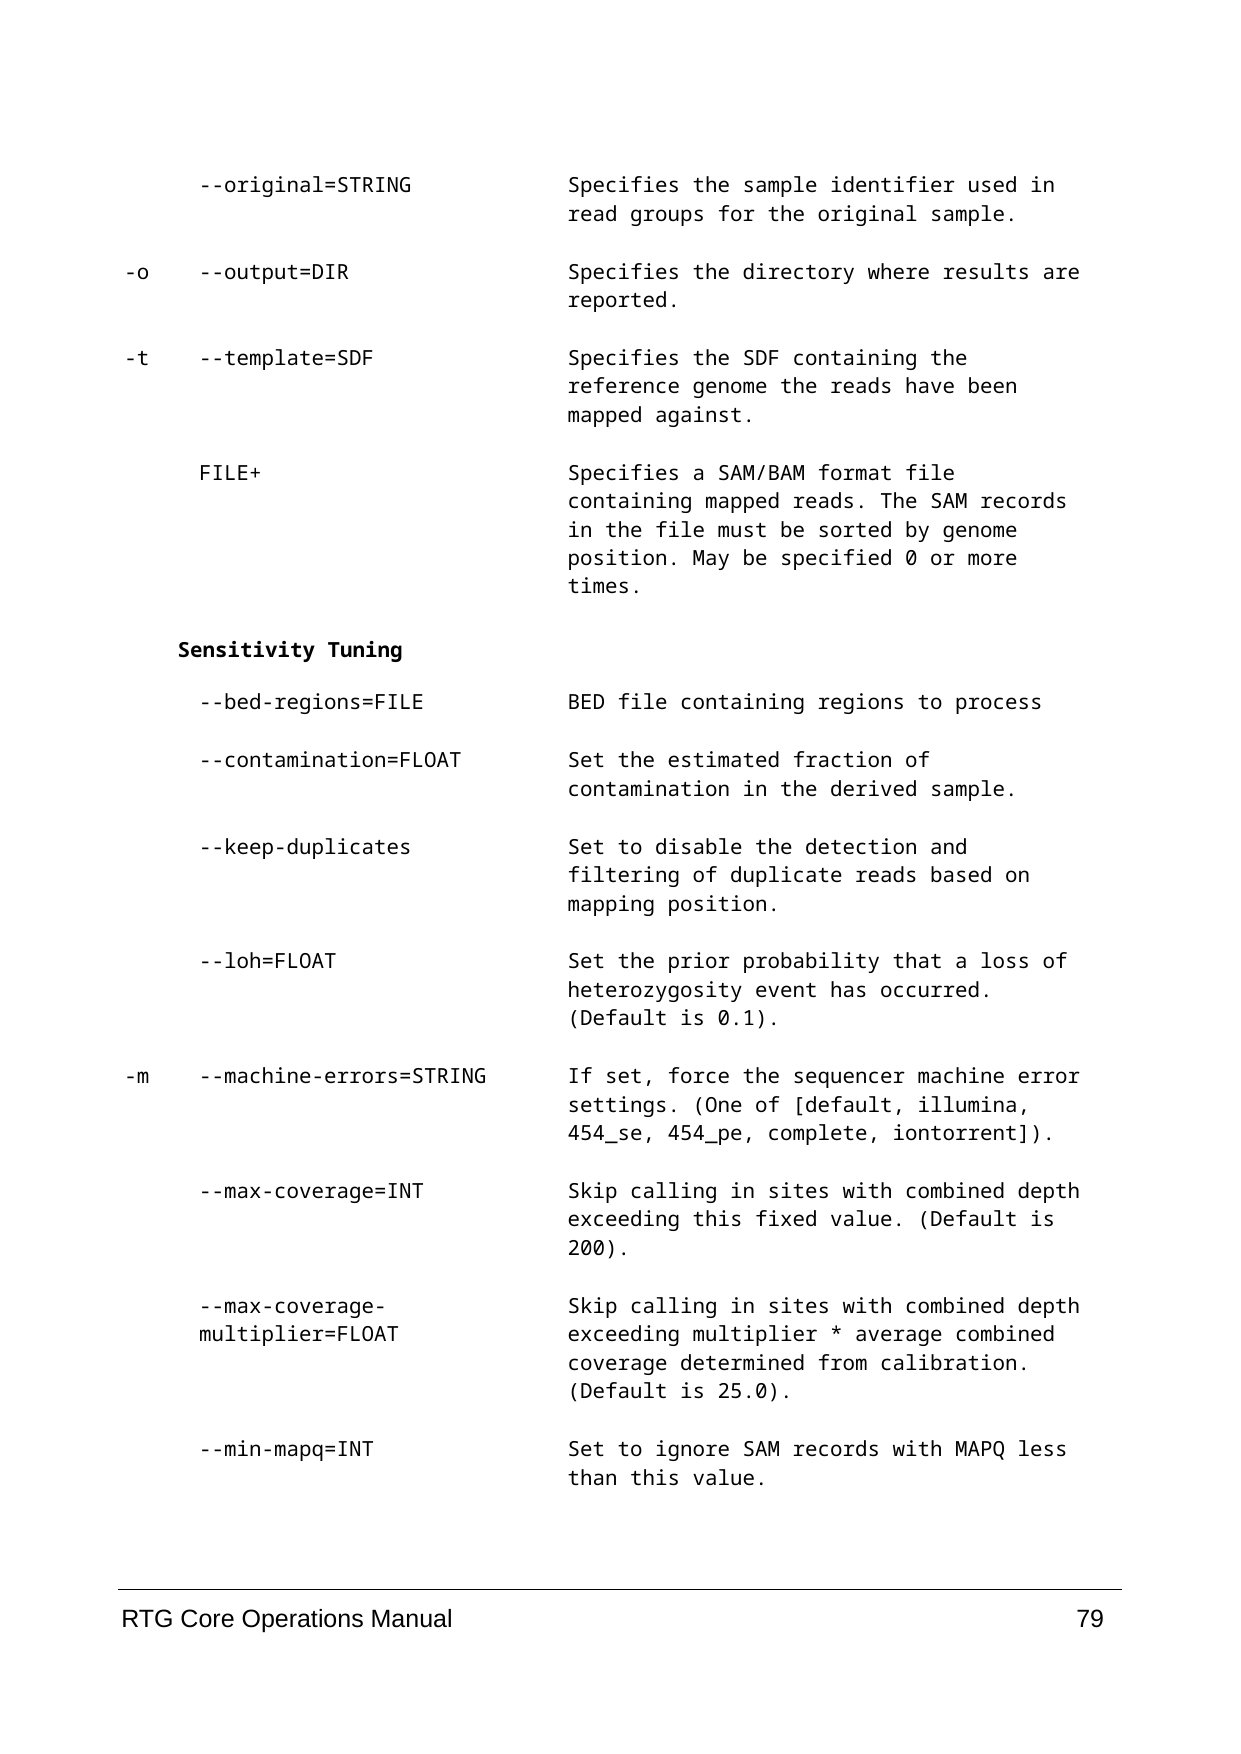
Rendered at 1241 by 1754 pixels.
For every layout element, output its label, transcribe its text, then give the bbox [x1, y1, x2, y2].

table_cell --output=DIR [193, 245, 561, 331]
table_cell --min-mapq=INT [193, 1423, 561, 1509]
table_cell Set the prior probability that a loss of heterozygosity event has occurred. (Default is 0.1). [561, 935, 1093, 1049]
text Sensitivity Tuning [177, 636, 1122, 664]
table_header [118, 676, 193, 734]
table_cell --machine-errors=STRING [193, 1050, 561, 1164]
table_cell --original=STRING [193, 159, 561, 245]
table_cell Specifies the sample identifier used in read groups for the original sample. [561, 159, 1093, 245]
table_cell Specifies the SDF containing the reference genome the reads have been mapped against. [561, 331, 1093, 446]
table_cell --template=SDF [193, 331, 561, 446]
table_cell --max-coverage-multiplier=FLOAT [193, 1279, 561, 1422]
table_cell [118, 446, 193, 618]
table_cell [118, 734, 193, 820]
table_cell --keep-duplicates [193, 820, 561, 935]
table_cell Specifies the directory where results are reported. [561, 245, 1093, 331]
table_cell -m [118, 1050, 193, 1164]
table_cell -t [118, 331, 193, 446]
table_cell [118, 935, 193, 1049]
table_cell [118, 1164, 193, 1279]
table_cell [118, 1423, 193, 1509]
table_cell Set the estimated fraction of contamination in the derived sample. [561, 734, 1093, 820]
table_cell [118, 159, 193, 245]
table_cell --loh=FLOAT [193, 935, 561, 1049]
table_cell --contamination=FLOAT [193, 734, 561, 820]
table_cell Skip calling in sites with combined depth exceeding this fixed value. (Default is 200). [561, 1164, 1093, 1279]
table_cell Specifies a SAM/BAM format file containing mapped reads. The SAM records in the file must be sorted by genome position. May be specified 0 or more times. [561, 446, 1093, 618]
table_cell Set to disable the detection and filtering of duplicate reads based on mapping position. [561, 820, 1093, 935]
table_cell [118, 820, 193, 935]
table_cell If set, force the sequencer machine error settings. (One of [default, illumina, 454_se, 454_pe, complete, iontorrent]). [561, 1050, 1093, 1164]
table_header --bed-regions=FILE [193, 676, 561, 734]
table_cell -o [118, 245, 193, 331]
table_cell FILE+ [193, 446, 561, 618]
table_cell --max-coverage=INT [193, 1164, 561, 1279]
table_cell [118, 1279, 193, 1422]
table_header BED file containing regions to process [561, 676, 1093, 734]
table_cell Set to ignore SAM records with MAPQ less than this value. [561, 1423, 1093, 1509]
table_cell Skip calling in sites with combined depth exceeding multiplier * average combined coverage determined from calibration. (Default is 25.0). [561, 1279, 1093, 1422]
